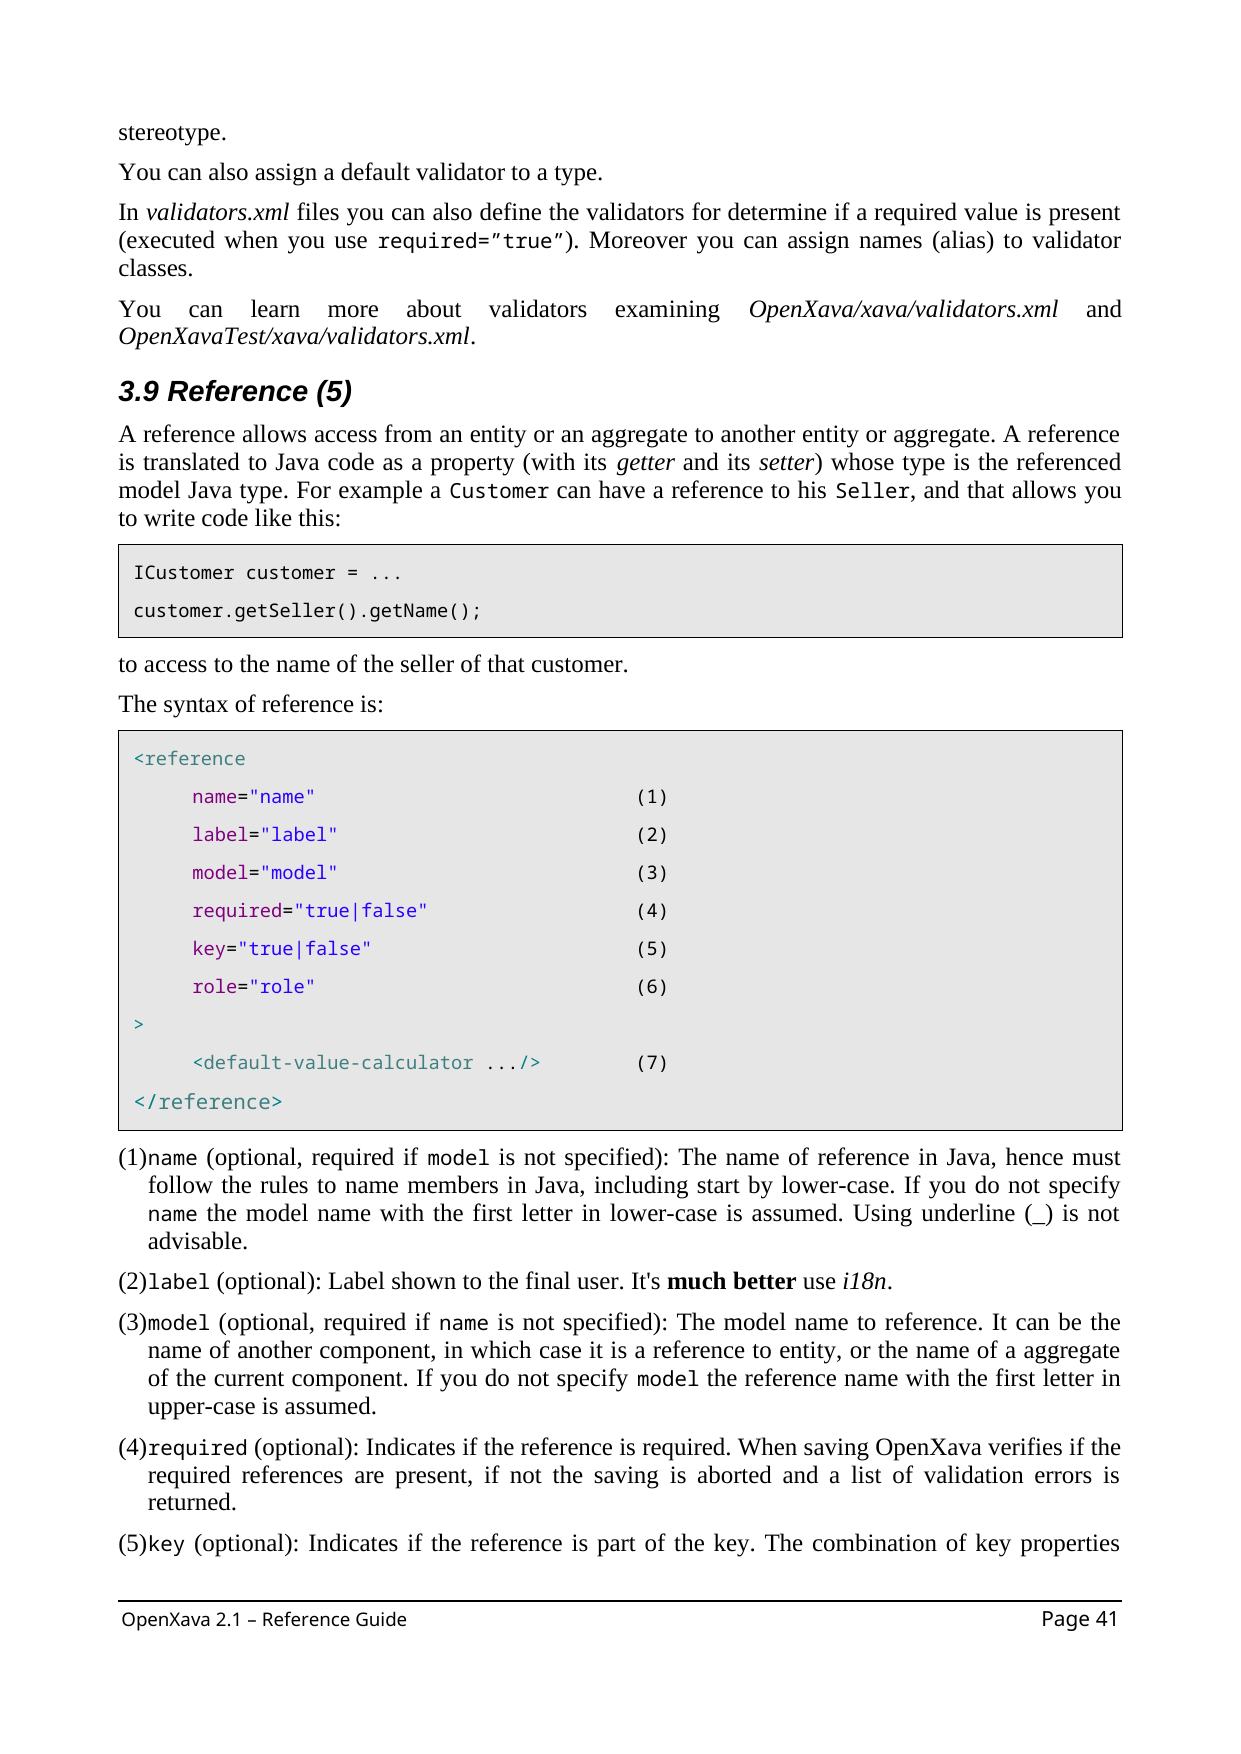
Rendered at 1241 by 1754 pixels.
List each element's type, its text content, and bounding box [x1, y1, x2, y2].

subtitle Reference (5) [118, 375, 1122, 408]
text > [119, 997, 1122, 1034]
text name="name" (1) [119, 768, 1122, 806]
text <reference [119, 731, 1122, 768]
list name (optional, required if model is not specified): The name of reference in Java, hence must follow the rules to name members in Java, including start by lower-case. If you do not specify name the model name with the first letter in lower-case is assumed. Using underline (_) is not advisable. [118, 1143, 1122, 1255]
text In validators.xml files you can also define the validators for determine if a required value is present (executed when you use required=”true”). Moreover you can assign names (alias) to validator classes. [118, 198, 1122, 282]
text required="true|false" (4) [119, 882, 1122, 921]
list key (optional): Indicates if the reference is part of the key. The combination of key properties [118, 1529, 1122, 1557]
text key="true|false" (5) [119, 921, 1122, 958]
text You can also assign a default validator to a type. [118, 158, 1122, 186]
text role="role" (6) [119, 958, 1122, 997]
text model="model" (3) [119, 844, 1122, 882]
text <default-value-calculator .../> (7) [119, 1034, 1122, 1073]
list model (optional, required if name is not specified): The model name to reference. It can be the name of another component, in which case it is a reference to entity, or the name of a aggregate of the current component. If you do not specify model the reference name with the first letter in upper-case is assumed. [118, 1308, 1122, 1420]
text customer.getSeller().getName(); [119, 582, 1122, 637]
text ICustomer customer = ... [119, 545, 1122, 582]
text </reference> [119, 1073, 1122, 1130]
text label="label" (2) [119, 806, 1122, 844]
list required (optional): Indicates if the reference is required. When saving OpenXava verifies if the required references are present, if not the saving is aborted and a list of validation errors is returned. [118, 1433, 1122, 1516]
text to access to the name of the seller of that customer. [118, 650, 1122, 678]
text You can learn more about validators examining OpenXava/xava/validators.xml and OpenXavaTest/xava/validators.xml. [118, 295, 1122, 350]
text stereotype. [118, 118, 1122, 146]
list label (optional): Label shown to the final user. It's much better use i18n. [118, 1267, 1122, 1296]
text A reference allows access from an entity or an aggregate to another entity or aggregate. A reference is translated to Java code as a property (with its getter and its setter) whose type is the referenced model Java type. For example a Customer can have a reference to his Seller, and that allows you to write code like this: [118, 420, 1122, 532]
text The syntax of reference is: [118, 690, 1122, 718]
